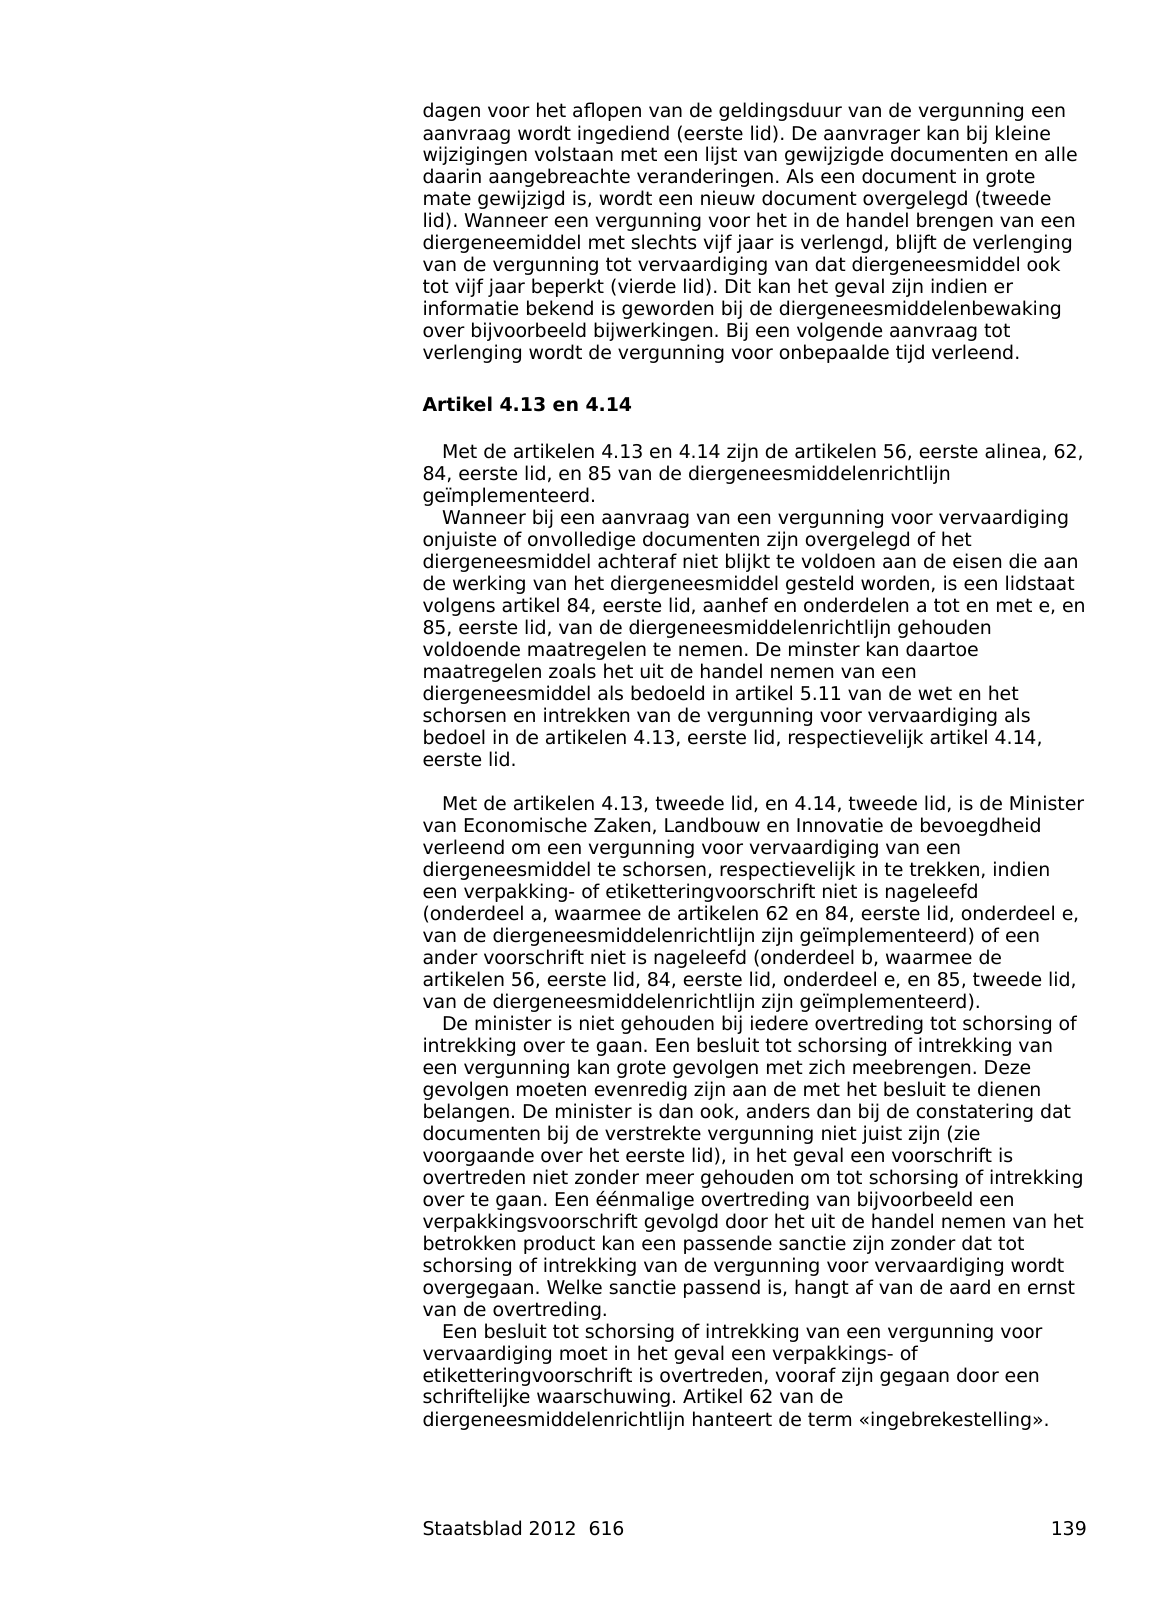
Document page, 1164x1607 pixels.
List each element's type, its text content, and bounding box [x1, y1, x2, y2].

text Wanneer bij een aanvraag van een vergunning voor vervaardiging onjuiste of onvolledige documenten zijn overgelegd of het diergeneesmiddel achteraf niet blijkt te voldoen aan de eisen die aan de werking van het diergeneesmiddel gesteld worden, is een lidstaat volgens artikel 84, eerste lid, aanhef en onderdelen a tot en met e, en 85, eerste lid, van de diergeneesmiddelenrichtlijn gehouden voldoende maatregelen te nemen. De minster kan daartoe maatregelen zoals het uit de handel nemen van een diergeneesmiddel als bedoeld in artikel 5.11 van de wet en het schorsen en intrekken van de vergunning voor vervaardiging als bedoel in de artikelen 4.13, eerste lid, respectievelijk artikel 4.14, eerste lid. [422, 507, 1087, 771]
text Met de artikelen 4.13, tweede lid, en 4.14, tweede lid, is de Minister van Economische Zaken, Landbouw en Innovatie de bevoegdheid verleend om een vergunning voor vervaardiging van een diergeneesmiddel te schorsen, respectievelijk in te trekken, indien een verpakking- of etiketteringvoorschrift niet is nageleefd (onderdeel a, waarmee de artikelen 62 en 84, eerste lid, onderdeel e, van de diergeneesmiddelenrichtlijn zijn geïmplementeerd) of een ander voorschrift niet is nageleefd (onderdeel b, waarmee de artikelen 56, eerste lid, 84, eerste lid, onderdeel e, en 85, tweede lid, van de diergeneesmiddelenrichtlijn zijn geïmplementeerd). [422, 793, 1087, 1013]
text Een besluit tot schorsing of intrekking van een vergunning voor vervaardiging moet in het geval een verpakkings- of etiketteringvoorschrift is overtreden, vooraf zijn gegaan door een schriftelijke waarschuwing. Artikel 62 van de diergeneesmiddelenrichtlijn hanteert de term «ingebrekestelling». [422, 1321, 1087, 1430]
text De minister is niet gehouden bij iedere overtreding tot schorsing of intrekking over te gaan. Een besluit tot schorsing of intrekking van een vergunning kan grote gevolgen met zich meebrengen. Deze gevolgen moeten evenredig zijn aan de met het besluit te dienen belangen. De minister is dan ook, anders dan bij de constatering dat documenten bij de verstrekte vergunning niet juist zijn (zie voorgaande over het eerste lid), in het geval een voorschrift is overtreden niet zonder meer gehouden om tot schorsing of intrekking over te gaan. Een éénmalige overtreding van bijvoorbeeld een verpakkingsvoorschrift gevolgd door het uit de handel nemen van het betrokken product kan een passende sanctie zijn zonder dat tot schorsing of intrekking van de vergunning voor vervaardiging wordt overgegaan. Welke sanctie passend is, hangt af van de aard en ernst van de overtreding. [422, 1013, 1087, 1321]
text Met de artikelen 4.13 en 4.14 zijn de artikelen 56, eerste alinea, 62, 84, eerste lid, en 85 van de diergeneesmiddelenrichtlijn geïmplementeerd. [422, 441, 1087, 507]
subtitle Artikel 4.13 en 4.14 [422, 394, 1087, 416]
text dagen voor het aflopen van de geldingsduur van de vergunning een aanvraag wordt ingediend (eerste lid). De aanvrager kan bij kleine wijzigingen volstaan met een lijst van gewijzigde documenten en alle daarin aangebreachte veranderingen. Als een document in grote mate gewijzigd is, wordt een nieuw document overgelegd (tweede lid). Wanneer een vergunning voor het in de handel brengen van een diergeneemiddel met slechts vijf jaar is verlengd, blijft de verlenging van de vergunning tot vervaardiging van dat diergeneesmiddel ook tot vijf jaar beperkt (vierde lid). Dit kan het geval zijn indien er informatie bekend is geworden bij de diergeneesmiddelenbewaking over bijvoorbeeld bijwerkingen. Bij een volgende aanvraag tot verlenging wordt de vergunning voor onbepaalde tijd verleend. [422, 100, 1087, 364]
